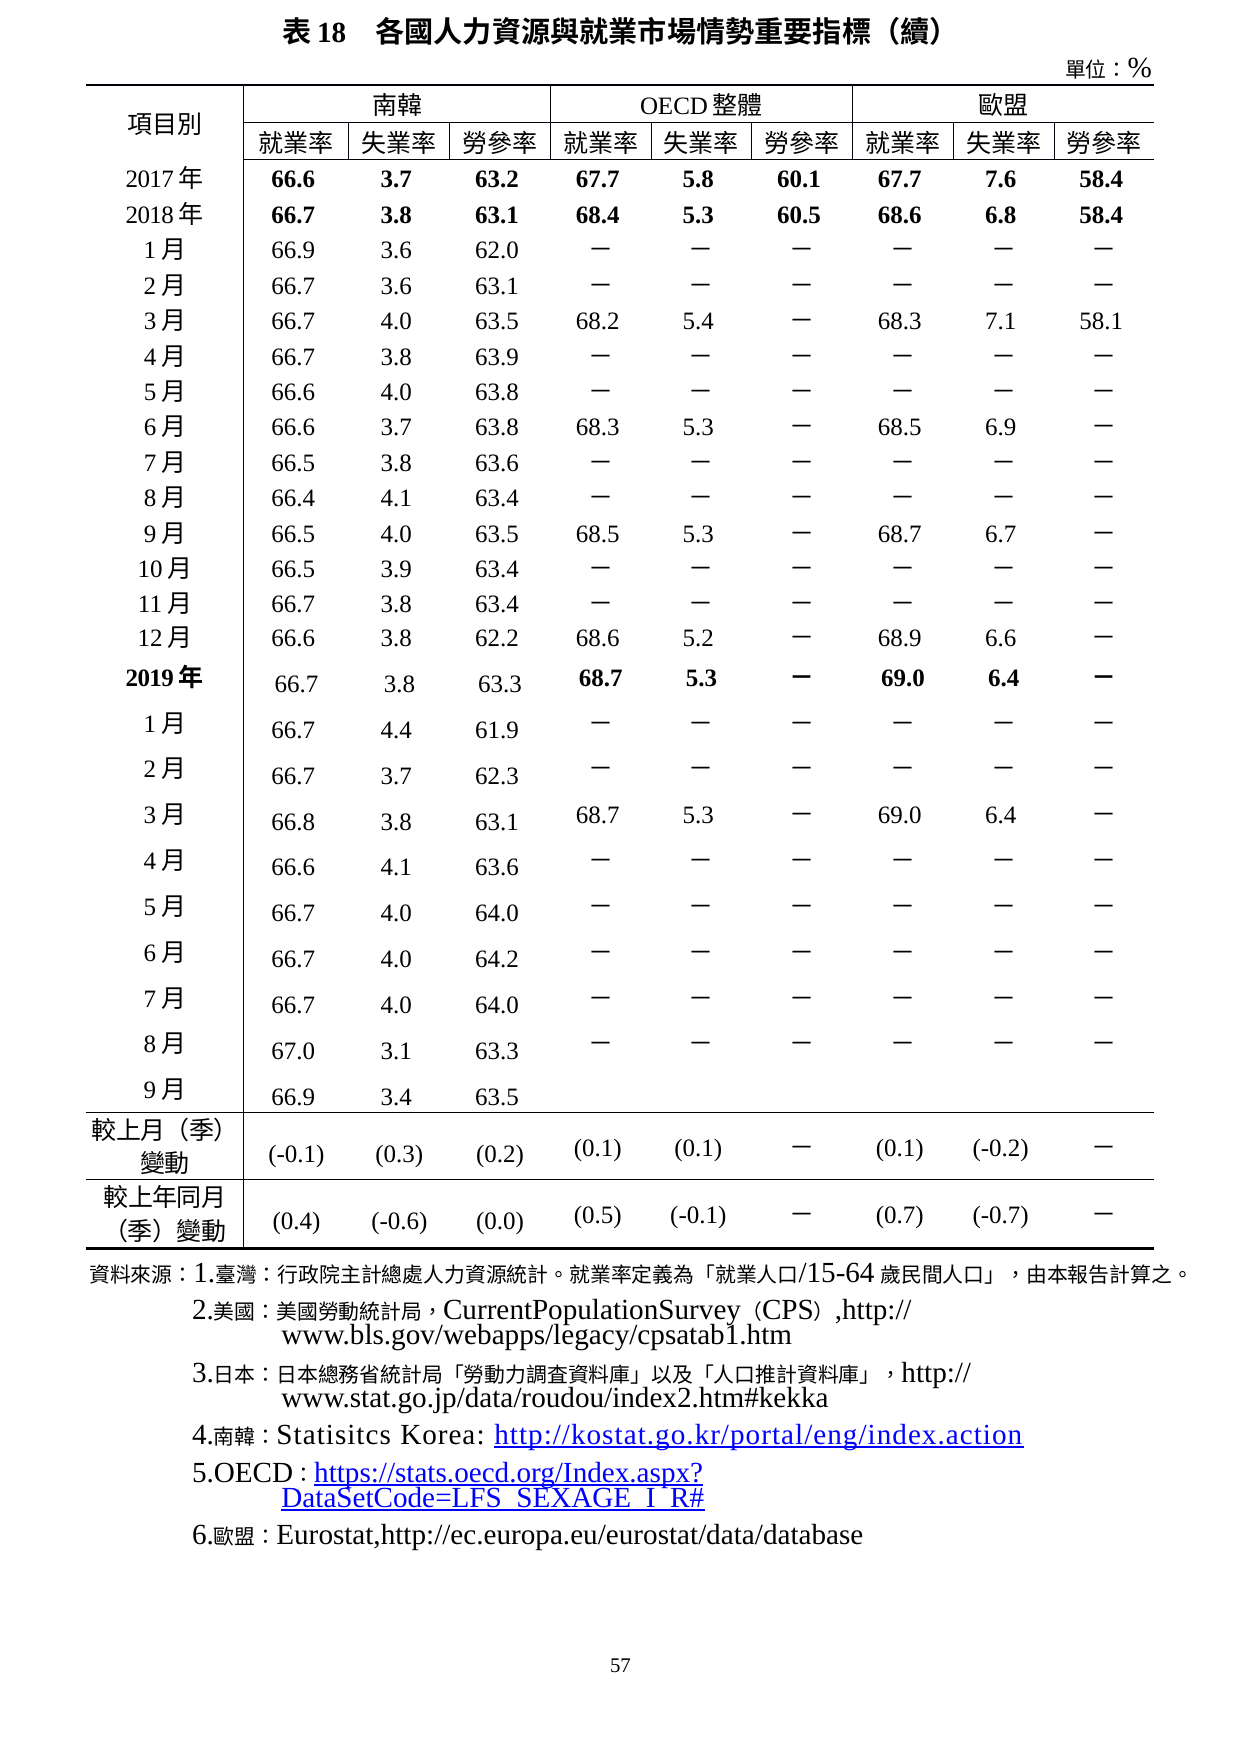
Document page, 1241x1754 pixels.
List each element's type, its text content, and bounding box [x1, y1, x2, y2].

table_cell 4.1 [349, 837, 449, 882]
table_cell 66.6 [244, 372, 349, 407]
table_cell 較上年同月（季）變動 [86, 1180, 243, 1247]
table_cell [651, 1066, 752, 1112]
table_cell (-0.7) [953, 1180, 1054, 1247]
table_cell 5.3 [651, 514, 752, 549]
table_cell 68.9 [852, 620, 953, 653]
table_cell － [1054, 372, 1154, 407]
table_cell － [953, 443, 1054, 478]
table_cell － [1054, 549, 1154, 584]
table_cell － [1054, 837, 1154, 882]
text 表18 各國人力資源與就業市場情勢重要指標（續） [177, 8, 1063, 51]
table_cell － [651, 372, 752, 407]
table_cell － [752, 928, 852, 974]
table_cell － [852, 337, 953, 372]
table_cell 勞參率 [450, 123, 550, 159]
table_cell － [550, 745, 651, 791]
table_cell 63.5 [449, 301, 550, 337]
table_cell 61.9 [449, 699, 550, 745]
table_cell 4.0 [349, 514, 449, 549]
table_cell 58.4 [1054, 160, 1154, 195]
table_cell 67.0 [244, 1020, 349, 1066]
table_cell 66.5 [244, 514, 349, 549]
table_cell 3月 [86, 301, 243, 337]
table_cell (-0.1) [651, 1180, 752, 1247]
table_cell 68.4 [550, 195, 651, 230]
table_header 南韓 [244, 86, 550, 122]
table_cell － [1054, 408, 1154, 443]
table_cell 66.5 [244, 549, 349, 584]
table_cell － [651, 478, 752, 514]
table_cell － [752, 653, 852, 699]
table_cell － [550, 337, 651, 372]
table_cell 4.0 [349, 372, 449, 407]
table_cell － [752, 883, 852, 928]
table_cell － [550, 372, 651, 407]
table_cell 6.9 [953, 408, 1054, 443]
table_cell 69.0 [852, 791, 953, 837]
table_cell 3.8 [349, 337, 449, 372]
table_cell － [1054, 653, 1154, 699]
table_cell － [752, 443, 852, 478]
table_cell － [651, 266, 752, 301]
table_cell － [651, 699, 752, 745]
table_cell － [953, 585, 1054, 620]
table_cell 63.4 [449, 478, 550, 514]
table_cell 58.1 [1054, 301, 1154, 337]
table_cell － [852, 974, 953, 1020]
table_cell － [651, 928, 752, 974]
table_cell (0.7) [852, 1180, 953, 1247]
table_cell 66.5 [244, 443, 349, 478]
table_cell － [752, 745, 852, 791]
text 單位：% [198, 51, 1151, 84]
table_cell － [1054, 699, 1154, 745]
table_cell 68.3 [550, 408, 651, 443]
table_cell 6月 [86, 408, 243, 443]
table_cell － [550, 230, 651, 266]
table_cell 5.4 [651, 301, 752, 337]
table_cell － [752, 549, 852, 584]
table_cell 63.5 [449, 514, 550, 549]
table_cell 7.1 [953, 301, 1054, 337]
table_cell 66.7 [244, 585, 349, 620]
table_cell 就業率 [551, 123, 651, 159]
table_cell 66.7 [244, 337, 349, 372]
table_cell － [953, 266, 1054, 301]
table_cell 5.2 [651, 620, 752, 653]
table_cell 8月 [86, 1020, 243, 1066]
table_cell － [752, 230, 852, 266]
table_cell 7月 [86, 443, 243, 478]
table_cell 3.6 [349, 230, 449, 266]
table_cell 66.7 [244, 653, 349, 699]
table_cell － [752, 974, 852, 1020]
table_cell (-0.2) [953, 1113, 1054, 1179]
table_cell 68.7 [550, 791, 651, 837]
table_cell － [852, 549, 953, 584]
table_cell 62.3 [449, 745, 550, 791]
table_cell (0.4) [244, 1180, 349, 1247]
table_cell － [752, 408, 852, 443]
table_cell － [953, 883, 1054, 928]
table_cell (0.1) [651, 1113, 752, 1179]
table_cell － [752, 585, 852, 620]
table_cell 6.8 [953, 195, 1054, 230]
table_cell (0.1) [852, 1113, 953, 1179]
table_header 項目別 [86, 86, 243, 159]
table_cell － [752, 372, 852, 407]
table_cell － [1054, 883, 1154, 928]
table_cell 3.8 [349, 620, 449, 653]
table_cell (-0.6) [349, 1180, 449, 1247]
table_cell 12月 [86, 620, 243, 653]
table_cell 4月 [86, 837, 243, 882]
table_cell － [1054, 974, 1154, 1020]
table_cell － [1054, 514, 1154, 549]
table_cell 66.7 [244, 301, 349, 337]
table_cell 8月 [86, 478, 243, 514]
table_cell 66.6 [244, 160, 349, 195]
table_cell 10月 [86, 549, 243, 584]
table_cell － [1054, 266, 1154, 301]
table_cell 3.7 [349, 160, 449, 195]
table_cell － [953, 699, 1054, 745]
table_cell － [852, 1020, 953, 1066]
table_cell － [550, 974, 651, 1020]
table_cell 63.1 [449, 266, 550, 301]
table_cell 3.8 [349, 653, 449, 699]
table_cell － [651, 443, 752, 478]
table_cell 5.3 [651, 791, 752, 837]
table_cell 64.2 [449, 928, 550, 974]
table_cell － [1054, 745, 1154, 791]
table_cell － [550, 883, 651, 928]
table_cell 68.7 [852, 514, 953, 549]
table_cell － [852, 837, 953, 882]
table_cell 66.6 [244, 837, 349, 882]
table_cell － [550, 549, 651, 584]
table_cell 66.9 [244, 230, 349, 266]
table_cell 58.4 [1054, 195, 1154, 230]
text 5.OECD：https://stats.oecd.org/Index.aspx?DataSetCode=LFS_SEXAGE_I_R# [192, 1462, 1063, 1512]
table_cell 5.3 [651, 408, 752, 443]
table_cell － [1054, 443, 1154, 478]
table_cell 63.6 [449, 443, 550, 478]
table_cell 66.7 [244, 266, 349, 301]
table_cell － [852, 928, 953, 974]
table_cell － [953, 837, 1054, 882]
table_cell － [953, 372, 1054, 407]
table_cell 1月 [86, 699, 243, 745]
table_cell 3.8 [349, 791, 449, 837]
table_cell 66.7 [244, 974, 349, 1020]
table_cell 就業率 [244, 123, 348, 159]
table_cell － [1054, 928, 1154, 974]
table_cell － [1054, 337, 1154, 372]
table_cell 失業率 [954, 123, 1054, 159]
table_cell 62.2 [449, 620, 550, 653]
table_cell 63.9 [449, 337, 550, 372]
table_cell 68.3 [852, 301, 953, 337]
table_cell － [752, 337, 852, 372]
table_cell 7.6 [953, 160, 1054, 195]
table_cell － [1054, 1020, 1154, 1066]
table_cell 63.4 [449, 585, 550, 620]
table_cell 6月 [86, 928, 243, 974]
table_cell 失業率 [349, 123, 449, 159]
table_cell － [752, 514, 852, 549]
table_cell 3.1 [349, 1020, 449, 1066]
table_cell － [1054, 620, 1154, 653]
table_cell 63.4 [449, 549, 550, 584]
table_cell － [752, 620, 852, 653]
table_cell 4月 [86, 337, 243, 372]
table_cell 68.2 [550, 301, 651, 337]
table_cell 就業率 [853, 123, 953, 159]
table_cell 60.1 [752, 160, 852, 195]
table_cell 5.8 [651, 160, 752, 195]
table_cell (-0.1) [244, 1113, 349, 1179]
table_cell 2月 [86, 266, 243, 301]
table_cell － [953, 745, 1054, 791]
table_cell (0.3) [349, 1113, 449, 1179]
table_cell (0.2) [449, 1113, 550, 1179]
text 3.日本：日本總務省統計局「勞動力調査資料庫」以及「人口推計資料庫」，http://www.stat.go.jp/data/roudou/index2.htm#kekka [192, 1362, 1063, 1412]
table_cell － [953, 928, 1054, 974]
table_cell 63.3 [449, 653, 550, 699]
table_cell 67.7 [550, 160, 651, 195]
table_cell 63.8 [449, 408, 550, 443]
table_cell 1月 [86, 230, 243, 266]
table_cell 66.6 [244, 408, 349, 443]
table_cell － [953, 230, 1054, 266]
table_cell 68.7 [550, 653, 651, 699]
table_cell － [651, 837, 752, 882]
table_cell 64.0 [449, 883, 550, 928]
table_cell － [1054, 1113, 1154, 1179]
table_cell (0.1) [550, 1113, 651, 1179]
table_cell － [651, 230, 752, 266]
table_cell － [1054, 791, 1154, 837]
table_cell 勞參率 [1055, 123, 1154, 159]
table_cell 68.6 [550, 620, 651, 653]
table_cell － [953, 549, 1054, 584]
table_cell 4.1 [349, 478, 449, 514]
table_cell － [1054, 585, 1154, 620]
table_cell 63.1 [449, 195, 550, 230]
table_cell － [651, 585, 752, 620]
table_cell － [651, 745, 752, 791]
table_cell 4.0 [349, 928, 449, 974]
table_cell [953, 1066, 1054, 1112]
table_cell － [752, 1113, 852, 1179]
table_cell － [852, 443, 953, 478]
table_cell [752, 1066, 852, 1112]
table_cell － [852, 372, 953, 407]
table_cell 2018年 [86, 195, 243, 230]
table_cell － [752, 478, 852, 514]
table_cell 6.4 [953, 791, 1054, 837]
table_cell 4.0 [349, 883, 449, 928]
table_cell － [752, 266, 852, 301]
table_cell (0.5) [550, 1180, 651, 1247]
text 2.美國：美國勞動統計局，CurrentPopulationSurvey（CPS）,http://www.bls.gov/webapps/legacy/cpsatab1.htm [192, 1300, 1063, 1350]
table_cell － [852, 230, 953, 266]
table_cell 3.4 [349, 1066, 449, 1112]
table_cell 9月 [86, 1066, 243, 1112]
table_cell 4.4 [349, 699, 449, 745]
table_cell 3.7 [349, 408, 449, 443]
table_cell － [852, 883, 953, 928]
table_cell － [752, 1180, 852, 1247]
table_cell － [953, 974, 1054, 1020]
table_cell － [550, 266, 651, 301]
table_cell 2017年 [86, 159, 243, 195]
table_cell － [953, 478, 1054, 514]
table_cell 2月 [86, 745, 243, 791]
table_cell 11月 [86, 585, 243, 620]
table_cell 63.8 [449, 372, 550, 407]
text 6.歐盟：Eurostat,http://ec.europa.eu/eurostat/data/database [192, 1525, 1063, 1550]
table_cell － [752, 1020, 852, 1066]
table_cell － [1054, 230, 1154, 266]
table_cell 6.4 [953, 653, 1054, 699]
table_cell 3.9 [349, 549, 449, 584]
table_cell 3.7 [349, 745, 449, 791]
table_cell － [550, 699, 651, 745]
table_cell 63.1 [449, 791, 550, 837]
table_cell － [550, 443, 651, 478]
table_cell [550, 1066, 651, 1112]
table_cell 6.7 [953, 514, 1054, 549]
table_cell － [651, 974, 752, 1020]
table_cell 9月 [86, 514, 243, 549]
table_cell 66.4 [244, 478, 349, 514]
table_cell 68.6 [852, 195, 953, 230]
table_cell 66.7 [244, 195, 349, 230]
table_cell － [852, 266, 953, 301]
table_cell 66.9 [244, 1066, 349, 1112]
text 4.南韓：Statisitcs Korea: http://kostat.go.kr/portal/eng/index.action [192, 1425, 1063, 1450]
table_cell 63.3 [449, 1020, 550, 1066]
table_cell － [953, 1020, 1054, 1066]
table_header 歐盟 [853, 86, 1154, 122]
table_cell 66.8 [244, 791, 349, 837]
table_cell 66.7 [244, 928, 349, 974]
text 資料來源：1.臺灣：行政院主計總處人力資源統計。就業率定義為「就業人口/15-64歲民間人口」，由本報告計算之。 [89, 1262, 1181, 1287]
table_cell [852, 1066, 953, 1112]
table_cell 63.6 [449, 837, 550, 882]
table_cell 63.5 [449, 1066, 550, 1112]
table_cell 4.0 [349, 301, 449, 337]
table_cell 失業率 [652, 123, 751, 159]
table_cell 3.8 [349, 585, 449, 620]
table_cell － [852, 699, 953, 745]
table_cell 64.0 [449, 974, 550, 1020]
table_cell － [953, 337, 1054, 372]
table_cell 5月 [86, 883, 243, 928]
table_cell － [1054, 478, 1154, 514]
table_cell 63.2 [449, 160, 550, 195]
table_cell 69.0 [852, 653, 953, 699]
table_cell － [550, 1020, 651, 1066]
table_cell － [1054, 1180, 1154, 1247]
table_cell 3.6 [349, 266, 449, 301]
table_cell 62.0 [449, 230, 550, 266]
table_cell 較上月（季） 變動 [86, 1113, 243, 1179]
table_cell － [852, 585, 953, 620]
table_cell － [651, 1020, 752, 1066]
table_cell － [852, 745, 953, 791]
table_cell (0.0) [449, 1180, 550, 1247]
table_cell [1054, 1066, 1154, 1112]
table_cell 68.5 [550, 514, 651, 549]
table_cell － [550, 928, 651, 974]
table_cell 68.5 [852, 408, 953, 443]
table_cell 6.6 [953, 620, 1054, 653]
table_cell 66.7 [244, 699, 349, 745]
table_cell － [550, 837, 651, 882]
table_cell 2019年 [86, 653, 243, 699]
table_cell 勞參率 [752, 123, 852, 159]
table_cell 5月 [86, 372, 243, 407]
table_cell － [550, 478, 651, 514]
table_cell 3月 [86, 791, 243, 837]
table_cell 4.0 [349, 974, 449, 1020]
table_cell － [752, 791, 852, 837]
table_cell － [752, 699, 852, 745]
table_cell 66.7 [244, 883, 349, 928]
table_cell 60.5 [752, 195, 852, 230]
table_cell － [852, 478, 953, 514]
table_cell 67.7 [852, 160, 953, 195]
table_cell － [752, 301, 852, 337]
table_cell 3.8 [349, 443, 449, 478]
table_cell 66.6 [244, 620, 349, 653]
table_cell 3.8 [349, 195, 449, 230]
table_cell － [651, 883, 752, 928]
table_header OECD整體 [551, 86, 852, 122]
table_cell 5.3 [651, 653, 752, 699]
table_cell 7月 [86, 974, 243, 1020]
table_cell － [651, 549, 752, 584]
table_cell － [651, 337, 752, 372]
table_cell 5.3 [651, 195, 752, 230]
table_cell 66.7 [244, 745, 349, 791]
table_cell － [752, 837, 852, 882]
table_cell － [550, 585, 651, 620]
